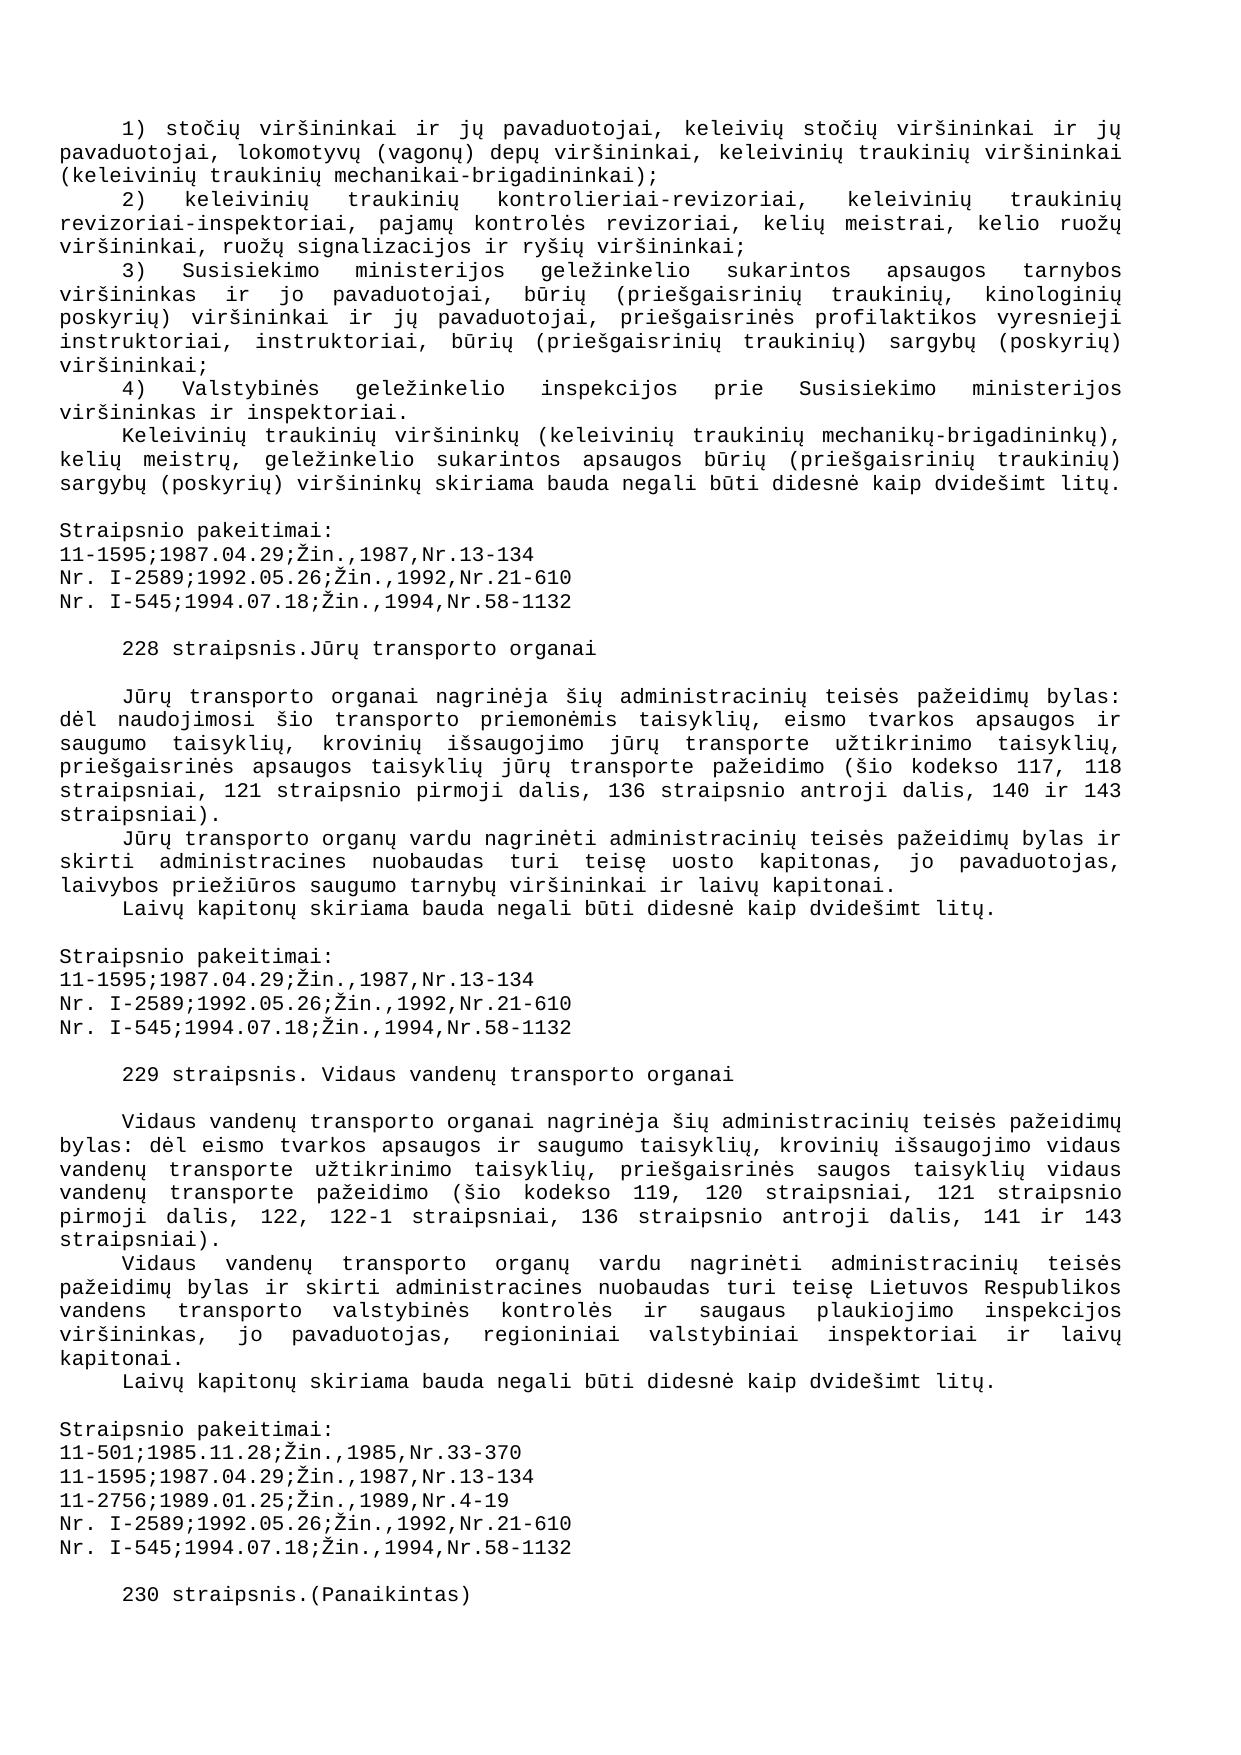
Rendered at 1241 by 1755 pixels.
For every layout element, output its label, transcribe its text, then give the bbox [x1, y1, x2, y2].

text 2) keleivinių traukinių kontrolieriai-revizoriai, keleivinių traukinių revizoriai-inspektoriai, pajamų kontrolės revizoriai, kelių meistrai, kelio ruožų viršininkai, ruožų signalizacijos ir ryšių viršininkai; [59, 189, 1122, 260]
text 11-1595;1987.04.29;Žin.,1987,Nr.13-134 [59, 1466, 1122, 1489]
text Nr. I-545;1994.07.18;Žin.,1994,Nr.58-1132 [59, 1017, 1122, 1040]
text Keleivinių traukinių viršininkų (keleivinių traukinių mechanikų-brigadininkų), kelių meistrų, geležinkelio sukarintos apsaugos būrių (priešgaisrinių traukinių) sargybų (poskyrių) viršininkų skiriama bauda negali būti didesnė kaip dvidešimt litų. [59, 426, 1122, 496]
text Straipsnio pakeitimai: [59, 1419, 1122, 1442]
text Vidaus vandenų transporto organų vardu nagrinėti administracinių teisės pažeidimų bylas ir skirti administracines nuobaudas turi teisę Lietuvos Respublikos vandens transporto valstybinės kontrolės ir saugaus plaukiojimo inspekcijos viršininkas, jo pavaduotojas, regioniniai valstybiniai inspektoriai ir laivų kapitonai. [59, 1253, 1122, 1371]
text Jūrų transporto organai nagrinėja šių administracinių teisės pažeidimų bylas: dėl naudojimosi šio transporto priemonėmis taisyklių, eismo tvarkos apsaugos ir saugumo taisyklių, krovinių išsaugojimo jūrų transporte užtikrinimo taisyklių, priešgaisrinės apsaugos taisyklių jūrų transporte pažeidimo (šio kodekso 117, 118 straipsniai, 121 straipsnio pirmoji dalis, 136 straipsnio antroji dalis, 140 ir 143 straipsniai). [59, 686, 1122, 827]
text Nr. I-545;1994.07.18;Žin.,1994,Nr.58-1132 [59, 1537, 1122, 1561]
text 228 straipsnis.Jūrų transporto organai [59, 638, 1122, 662]
text Nr. I-545;1994.07.18;Žin.,1994,Nr.58-1132 [59, 591, 1122, 615]
text Laivų kapitonų skiriama bauda negali būti didesnė kaip dvidešimt litų. [59, 898, 1122, 922]
text 11-501;1985.11.28;Žin.,1985,Nr.33-370 [59, 1442, 1122, 1466]
text 11-1595;1987.04.29;Žin.,1987,Nr.13-134 [59, 544, 1122, 567]
text Laivų kapitonų skiriama bauda negali būti didesnė kaip dvidešimt litų. [59, 1371, 1122, 1395]
text 229 straipsnis. Vidaus vandenų transporto organai [59, 1064, 1122, 1088]
text 3) Susisiekimo ministerijos geležinkelio sukarintos apsaugos tarnybos viršininkas ir jo pavaduotojai, būrių (priešgaisrinių traukinių, kinologinių poskyrių) viršininkai ir jų pavaduotojai, priešgaisrinės profilaktikos vyresnieji instruktoriai, instruktoriai, būrių (priešgaisrinių traukinių) sargybų (poskyrių) viršininkai; [59, 260, 1122, 378]
text Nr. I-2589;1992.05.26;Žin.,1992,Nr.21-610 [59, 993, 1122, 1017]
text Nr. I-2589;1992.05.26;Žin.,1992,Nr.21-610 [59, 567, 1122, 591]
text Vidaus vandenų transporto organai nagrinėja šių administracinių teisės pažeidimų bylas: dėl eismo tvarkos apsaugos ir saugumo taisyklių, krovinių išsaugojimo vidaus vandenų transporte užtikrinimo taisyklių, priešgaisrinės saugos taisyklių vidaus vandenų transporte pažeidimo (šio kodekso 119, 120 straipsniai, 121 straipsnio pirmoji dalis, 122, 122-1 straipsniai, 136 straipsnio antroji dalis, 141 ir 143 straipsniai). [59, 1111, 1122, 1253]
text Jūrų transporto organų vardu nagrinėti administracinių teisės pažeidimų bylas ir skirti administracines nuobaudas turi teisę uosto kapitonas, jo pavaduotojas, laivybos priežiūros saugumo tarnybų viršininkai ir laivų kapitonai. [59, 827, 1122, 898]
text 230 straipsnis.(Panaikintas) [59, 1584, 1122, 1608]
text Nr. I-2589;1992.05.26;Žin.,1992,Nr.21-610 [59, 1513, 1122, 1537]
text 1) stočių viršininkai ir jų pavaduotojai, keleivių stočių viršininkai ir jų pavaduotojai, lokomotyvų (vagonų) depų viršininkai, keleivinių traukinių viršininkai (keleivinių traukinių mechanikai-brigadininkai); [59, 118, 1122, 189]
text Straipsnio pakeitimai: [59, 520, 1122, 544]
text 11-2756;1989.01.25;Žin.,1989,Nr.4-19 [59, 1489, 1122, 1513]
text 4) Valstybinės geležinkelio inspekcijos prie Susisiekimo ministerijos viršininkas ir inspektoriai. [59, 378, 1122, 426]
text 11-1595;1987.04.29;Žin.,1987,Nr.13-134 [59, 969, 1122, 993]
text Straipsnio pakeitimai: [59, 946, 1122, 969]
